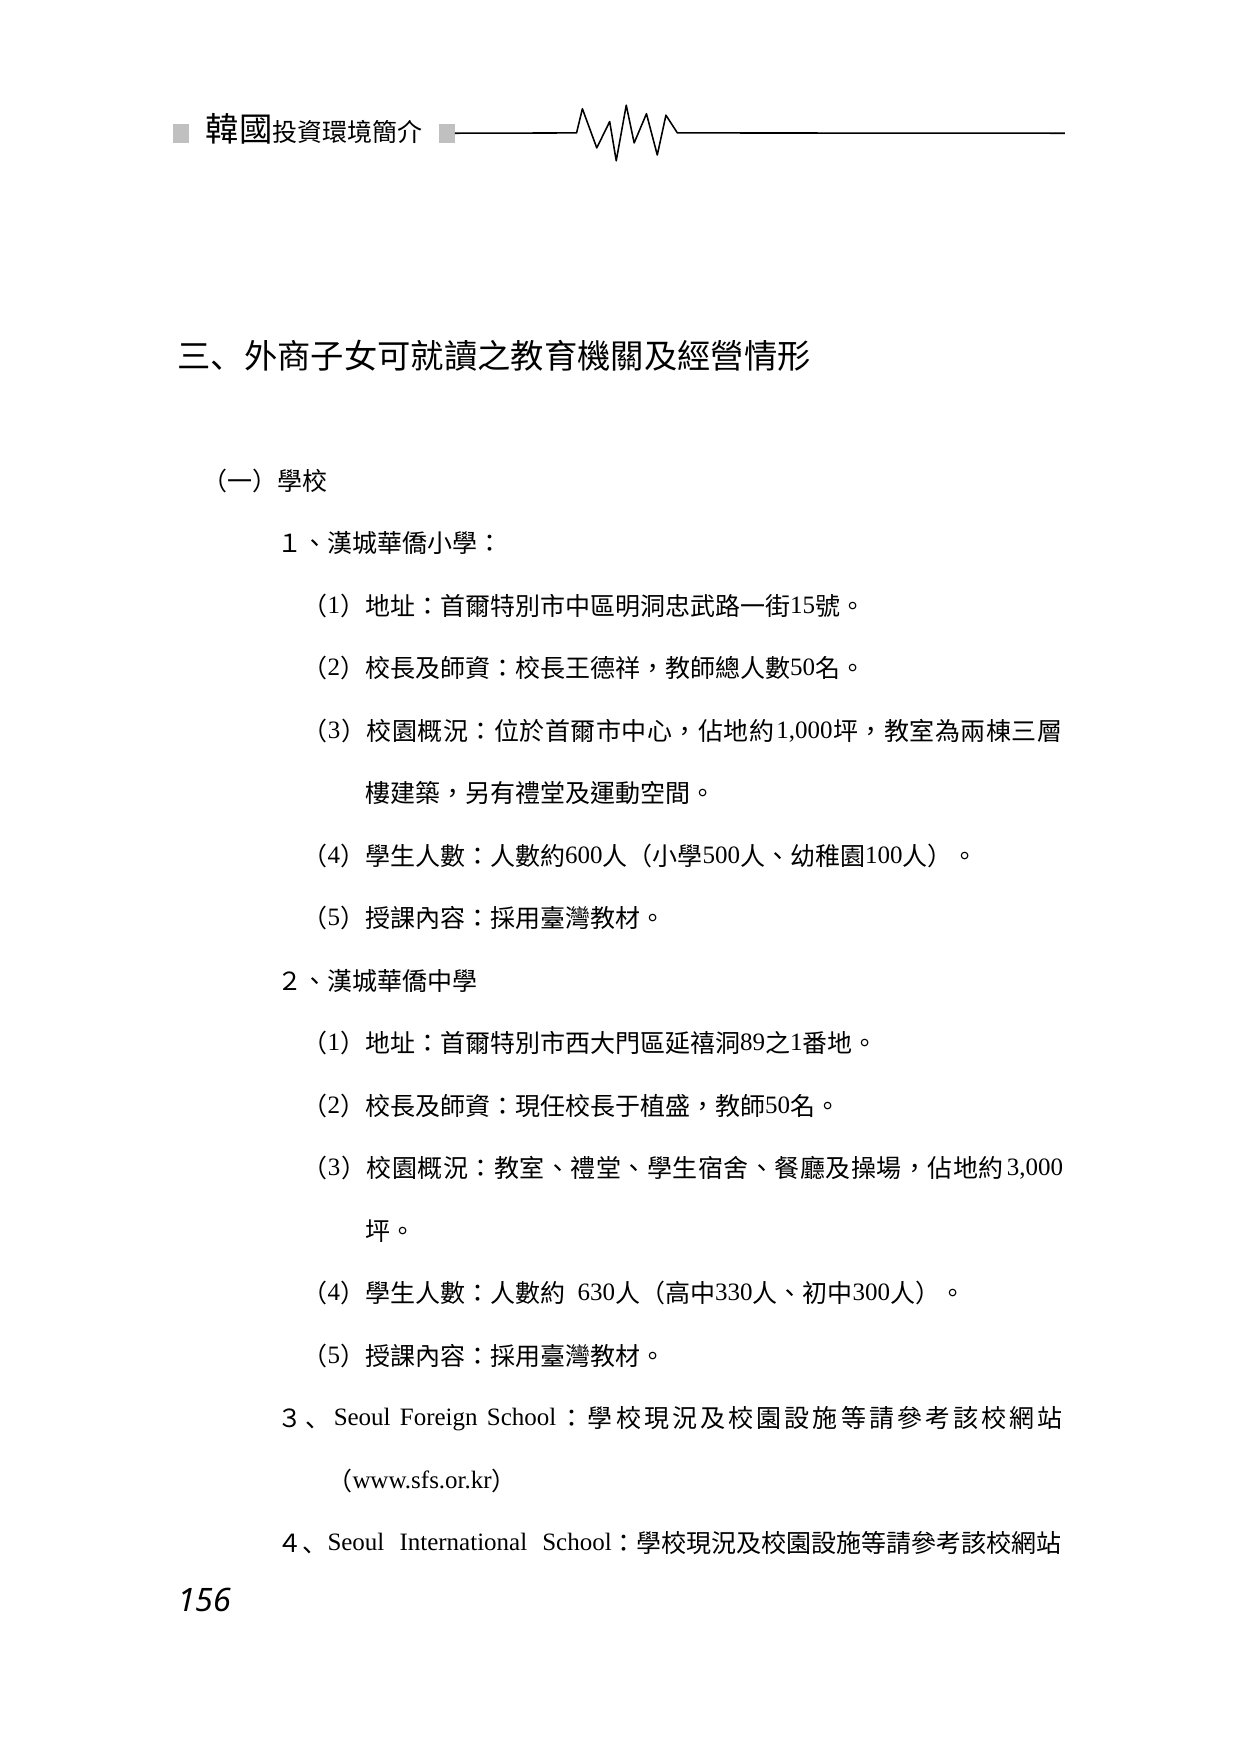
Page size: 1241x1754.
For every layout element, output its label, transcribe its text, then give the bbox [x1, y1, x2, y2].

text （5）授課內容：採用臺灣教材。 [302, 875, 1063, 938]
text ３、Seoul Foreign School：學校現況及校園設施等請參考該校網站（www.sfs.or.kr） [277, 1375, 1063, 1500]
text （1）地址：首爾特別市西大門區延禧洞89之1番地。 [302, 1000, 1063, 1063]
text ２、漢城華僑中學 [277, 938, 1063, 1000]
text 三、外商子女可就讀之教育機關及經營情形 [177, 313, 1063, 375]
text ４、Seoul International School：學校現況及校園設施等請參考該校網站 [277, 1500, 1063, 1563]
text （4）學生人數：人數約 630人（高中330人、初中300人）。 [302, 1250, 1063, 1313]
text （3）校園概況：位於首爾市中心，佔地約1,000坪，教室為兩棟三層樓建築，另有禮堂及運動空間。 [302, 688, 1063, 813]
text （1）地址：首爾特別市中區明洞忠武路一街15號。 [302, 563, 1063, 625]
text （一）學校 [202, 438, 1063, 500]
text １、漢城華僑小學： [277, 500, 1063, 563]
text （4）學生人數：人數約600人（小學500人、幼稚園100人）。 [302, 813, 1063, 875]
text （2）校長及師資：現任校長于植盛，教師50名。 [302, 1063, 1063, 1125]
text （2）校長及師資：校長王德祥，教師總人數50名。 [302, 625, 1063, 688]
text （3）校園概況：教室、禮堂、學生宿舍、餐廳及操場，佔地約3,000坪。 [302, 1125, 1063, 1250]
text （5）授課內容：採用臺灣教材。 [302, 1313, 1063, 1375]
